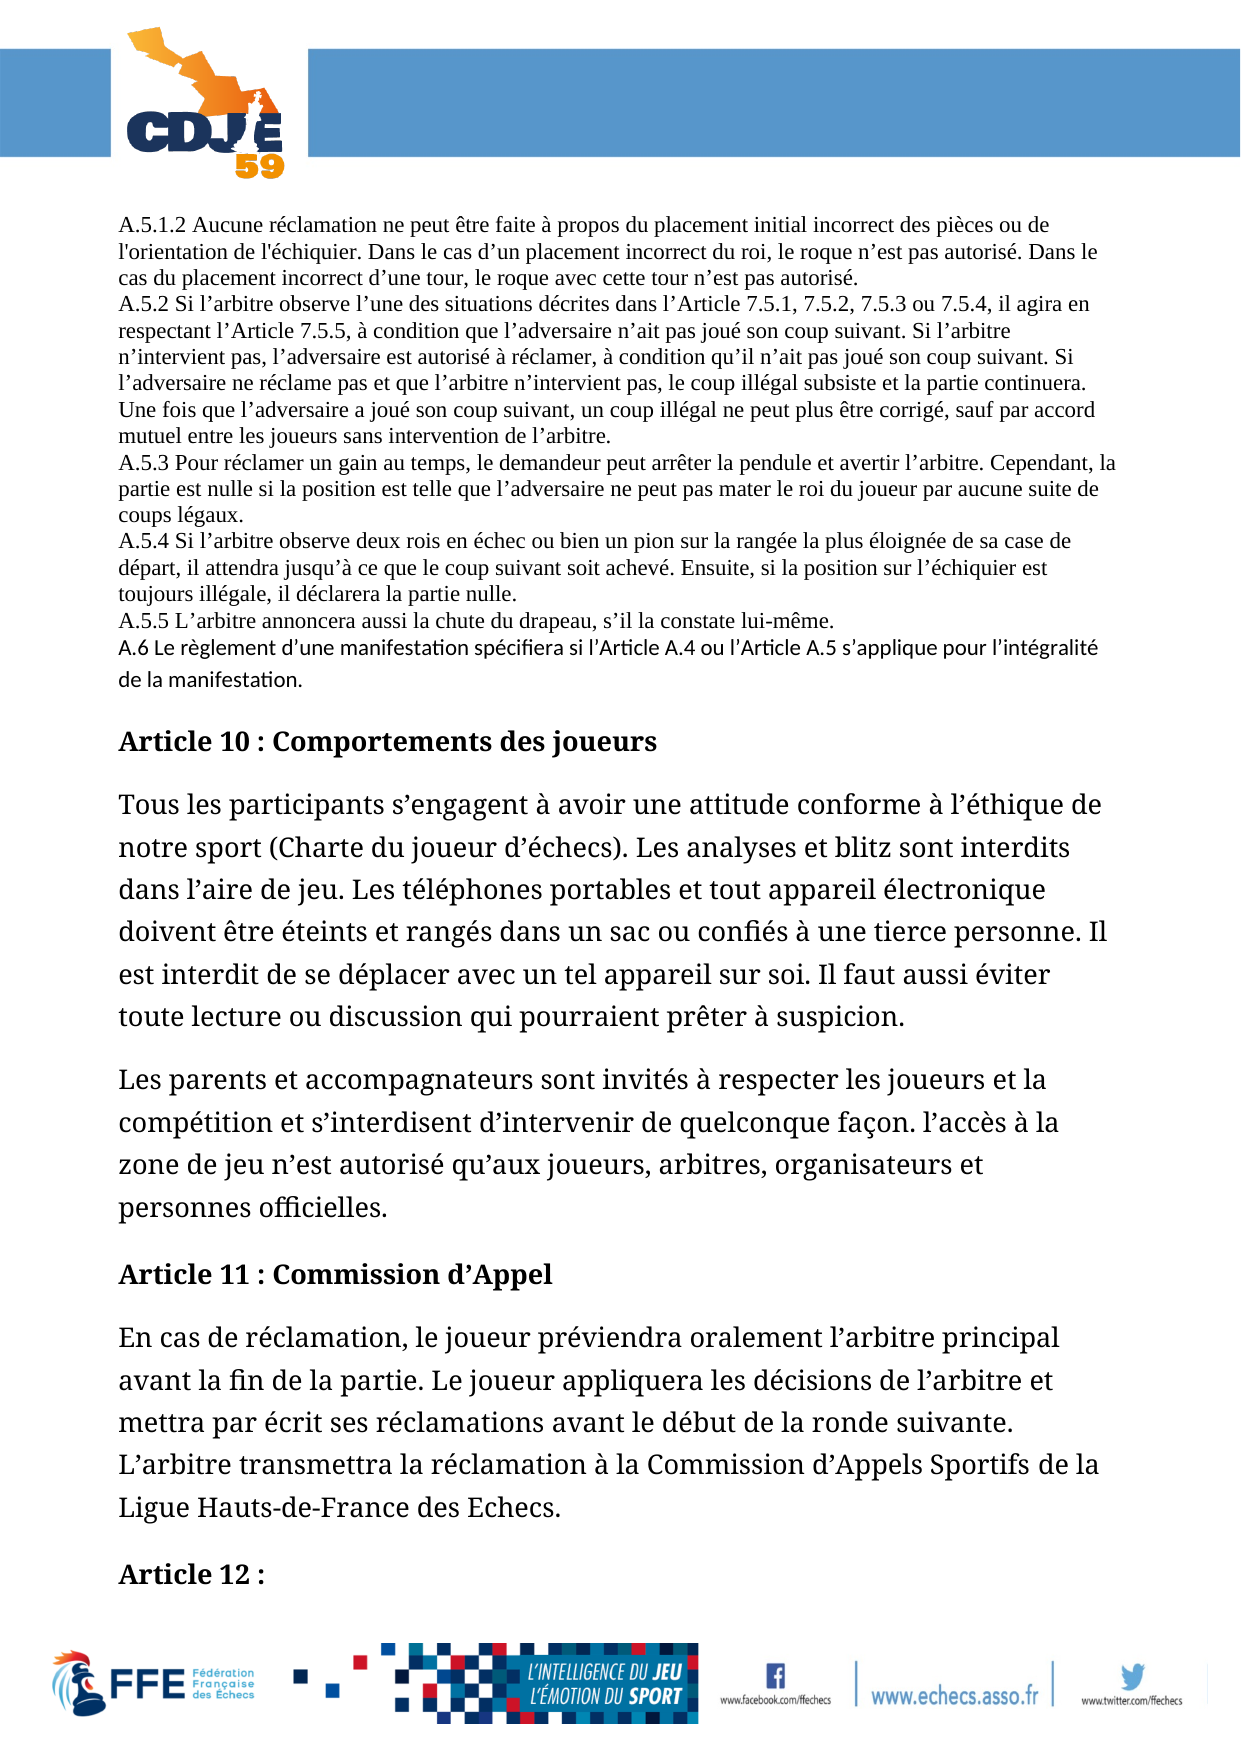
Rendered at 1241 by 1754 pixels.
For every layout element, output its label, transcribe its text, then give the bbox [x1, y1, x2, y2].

text Article 11 : Commission d’Appel [118, 1255, 1122, 1292]
text En cas de réclamation, le joueur préviendra oralement l’arbitre principal avant la fin de la partie. Le joueur appliquera les décisions de l’arbitre et mettra par écrit ses réclamations avant le début de la ronde suivante. L’arbitre transmettra la réclamation à la Commission d’Appels Sportifs de la Ligue Hauts-de-France des Echecs. [118, 1319, 1122, 1525]
picture [508, 1670, 519, 1683]
text A.5.2 Si l’arbitre observe l’une des situations décrites dans l’Article 7.5.1, 7.5.2, 7.5.3 ou 7.5.4, il agira en respectant l’Article 7.5.5, à condition que l’adversaire n’ait pas joué son coup suivant. Si l’arbitre n’intervient pas, l’adversaire est autorisé à réclamer, à condition qu’il n’ait pas joué son coup suivant. Si l’adversaire ne réclame pas et que l’arbitre n’intervient pas, le coup illégal subsiste et la partie continuera. Une fois que l’adversaire a joué son coup suivant, un coup illégal ne peut plus être corrigé, sauf par accord mutuel entre les joueurs sans intervention de l’arbitre. [118, 290, 1122, 448]
picture [630, 1688, 638, 1704]
picture [663, 1688, 672, 1703]
picture [647, 1713, 659, 1724]
picture [660, 1642, 672, 1654]
picture [577, 1642, 589, 1654]
picture [671, 1664, 681, 1680]
picture [653, 1664, 661, 1680]
picture [674, 1688, 682, 1703]
picture [640, 1688, 661, 1704]
text Article 12 : [118, 1556, 1122, 1592]
text A.6 Le règlement d’une manifestation spécifiera si l’Article A.4 ou l’Article A.5 s’applique pour l’intégralité de la manifestation. [118, 633, 1122, 693]
picture [662, 1664, 669, 1679]
text A.5.1.2 Aucune réclamation ne peut être faite à propos du placement initial incorrect des pièces ou de l'orientation de l'échiquier. Dans le cas d’un placement incorrect du roi, le roque n’est pas autorisé. Dans le cas du placement incorrect d’une tour, le roque avec cette tour n’est pas autorisé. [118, 185, 1122, 290]
picture [632, 1642, 645, 1654]
picture [619, 1713, 631, 1724]
picture [543, 1664, 550, 1679]
picture [551, 1689, 555, 1702]
picture [688, 1699, 699, 1711]
picture [605, 1642, 617, 1654]
picture [704, 1632, 1208, 1728]
text A.5.5 L’arbitre annoncera aussi la chute du drapeau, s’il la constate lui-même. [118, 607, 1122, 633]
picture [36, 1642, 575, 1724]
picture [0, 12, 1241, 212]
picture [674, 1713, 686, 1724]
text Tous les participants s’engagent à avoir une attitude conforme à l’éthique de notre sport (Charte du joueur d’échecs). Les analyses et blitz sont interdits dans l’aire de jeu. Les téléphones portables et tout appareil électronique doivent être éteints et rangés dans un sac ou confiés à une tierce personne. Il est interdit de se déplacer avec un tel appareil sur soi. Il faut aussi éviter toute lecture ou discussion qui pourraient prêter à suspicion. [118, 786, 1122, 1034]
text A.5.3 Pour réclamer un gain au temps, le demandeur peut arrêter la pendule et avertir l’arbitre. Cependant, la partie est nulle si la position est telle que l’adversaire ne peut pas mater le roi du joueur par aucune suite de coups légaux. [118, 448, 1122, 528]
text Article 10 : Comportements des joueurs [118, 722, 1122, 759]
picture [688, 1642, 699, 1683]
picture [601, 1665, 607, 1679]
text Les parents et accompagnateurs sont invités à respecter les joueurs et la compétition et s’interdisent d’intervenir de quelconque façon. l’accès à la zone de jeu n’est autorisé qu’aux joueurs, arbitres, organisateurs et personnes officielles. [118, 1061, 1122, 1225]
picture [592, 1689, 599, 1702]
text A.5.4 Si l’arbitre observe deux rois en échec ou bien un pion sur la rangée la plus éloignée de sa case de départ, il attendra jusqu’à ce que le coup suivant soit achevé. Ensuite, si la position sur l’échiquier est toujours illégale, il déclarera la partie nulle. [118, 528, 1122, 607]
picture [591, 1713, 603, 1724]
